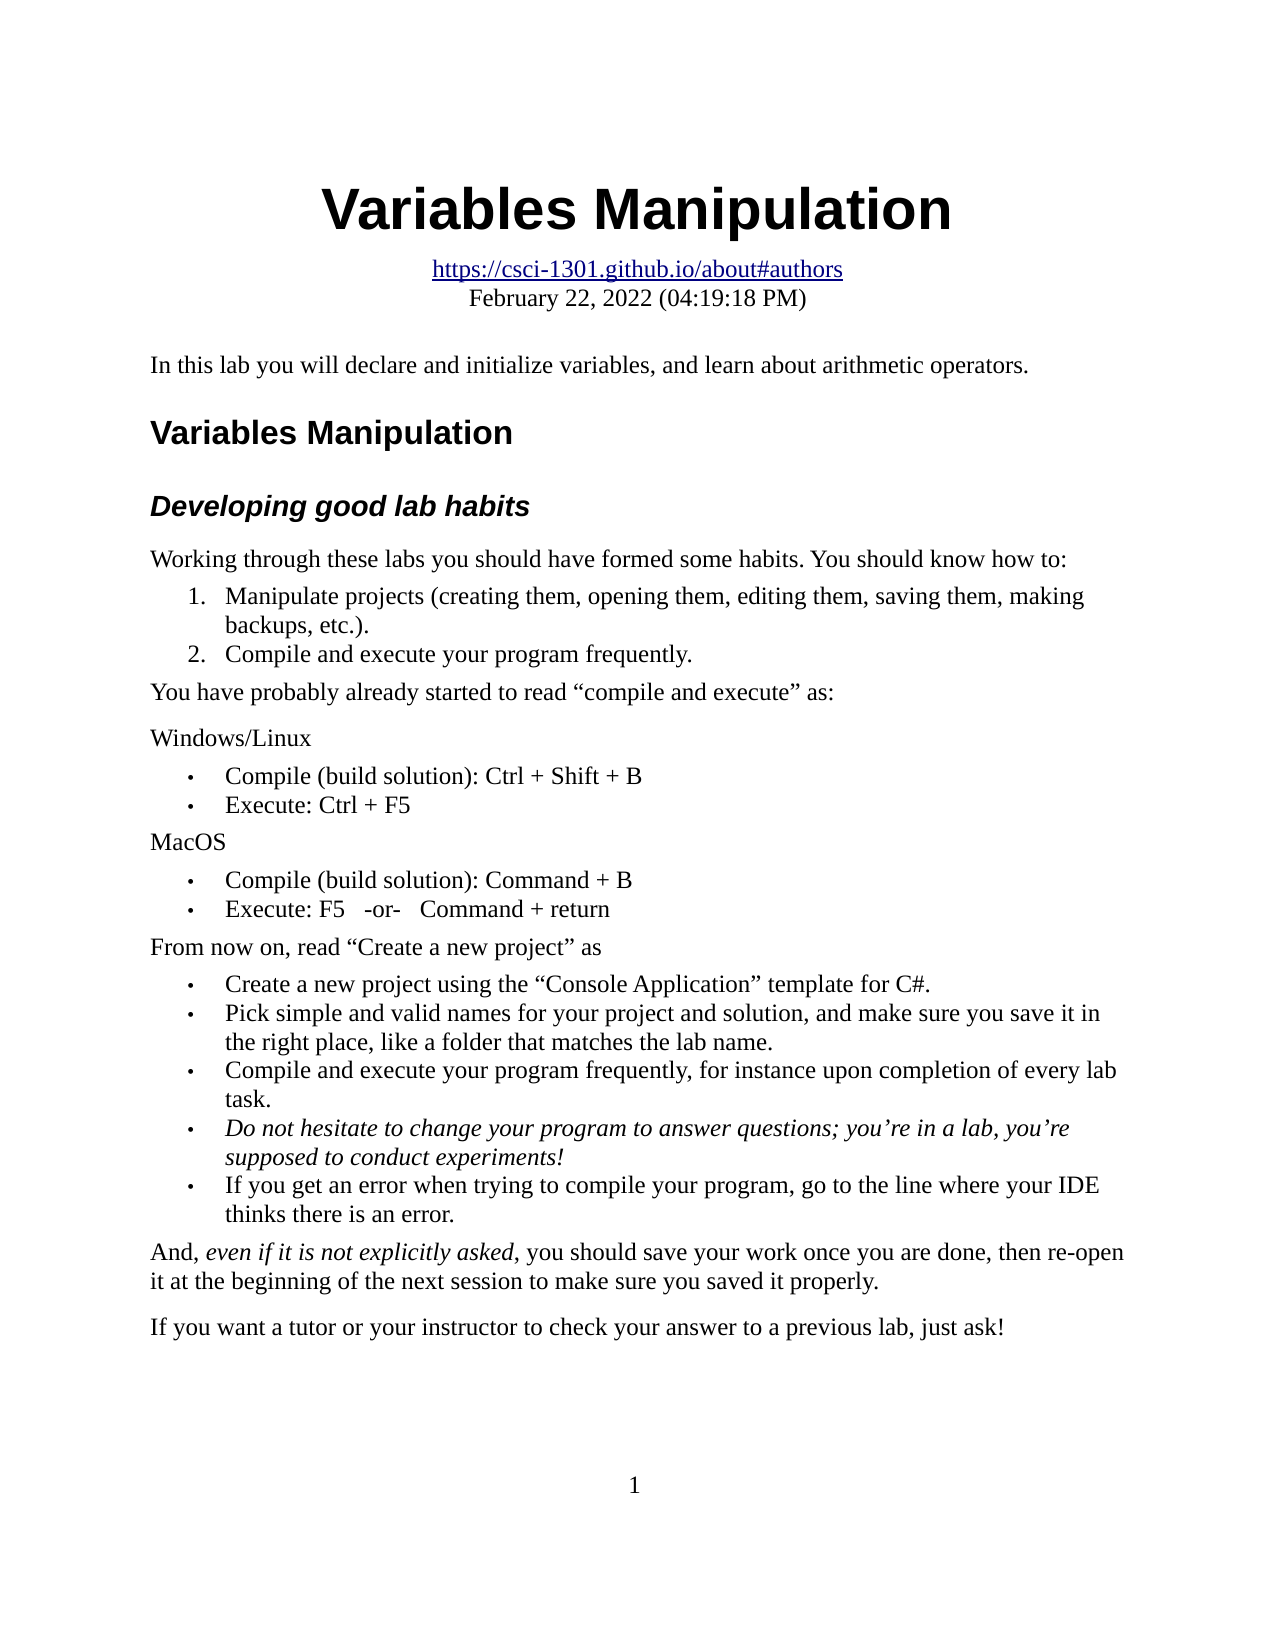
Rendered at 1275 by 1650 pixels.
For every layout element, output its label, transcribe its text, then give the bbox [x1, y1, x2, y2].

text February 22, 2022 (04:19:18 PM) [150, 283, 1125, 312]
list Do not hesitate to change your program to answer questions; you’re in a lab, you’re supposed to conduct experiments! [187, 1113, 1125, 1171]
list If you get an error when trying to compile your program, go to the line where your IDE thinks there is an error. [187, 1171, 1125, 1228]
subtitle Variables Manipulation [150, 412, 1125, 451]
title Variables Manipulation [150, 175, 1125, 242]
text Windows/Linux [150, 723, 1125, 752]
text You have probably already started to read “compile and execute” as: [150, 677, 1125, 705]
list Compile (build solution): Command + B [187, 865, 1125, 894]
list Create a new project using the “Console Application” template for C#. [187, 969, 1125, 998]
list Pick simple and valid names for your project and solution, and make sure you save it in the right place, like a folder that matches the lab name. [187, 998, 1125, 1056]
text If you want a tutor or your instructor to check your answer to a previous lab, just ask! [150, 1312, 1125, 1341]
text https://csci-1301.github.io/about#authors [150, 254, 1125, 283]
list Manipulate projects (creating them, opening them, editing them, saving them, making backups, etc.). [187, 581, 1125, 639]
list Compile and execute your program frequently, for instance upon completion of every lab task. [187, 1056, 1125, 1113]
subtitle Developing good lab habits [150, 489, 1125, 522]
list Compile and execute your program frequently. [187, 639, 1125, 668]
text And, even if it is not explicitly asked, you should save your work once you are done, then re-open it at the beginning of the next session to make sure you saved it properly. [150, 1237, 1125, 1294]
list Compile (build solution): Ctrl + Shift + B [187, 761, 1125, 790]
list Execute: F5 -or- Command + return [187, 894, 1125, 923]
text Working through these labs you should have formed some habits. You should know how to: [150, 544, 1125, 572]
text From now on, read “Create a new project” as [150, 932, 1125, 960]
list Execute: Ctrl + F5 [187, 790, 1125, 818]
text MacOS [150, 827, 1125, 856]
text In this lab you will declare and initialize variables, and learn about arithmetic operators. [150, 350, 1125, 378]
